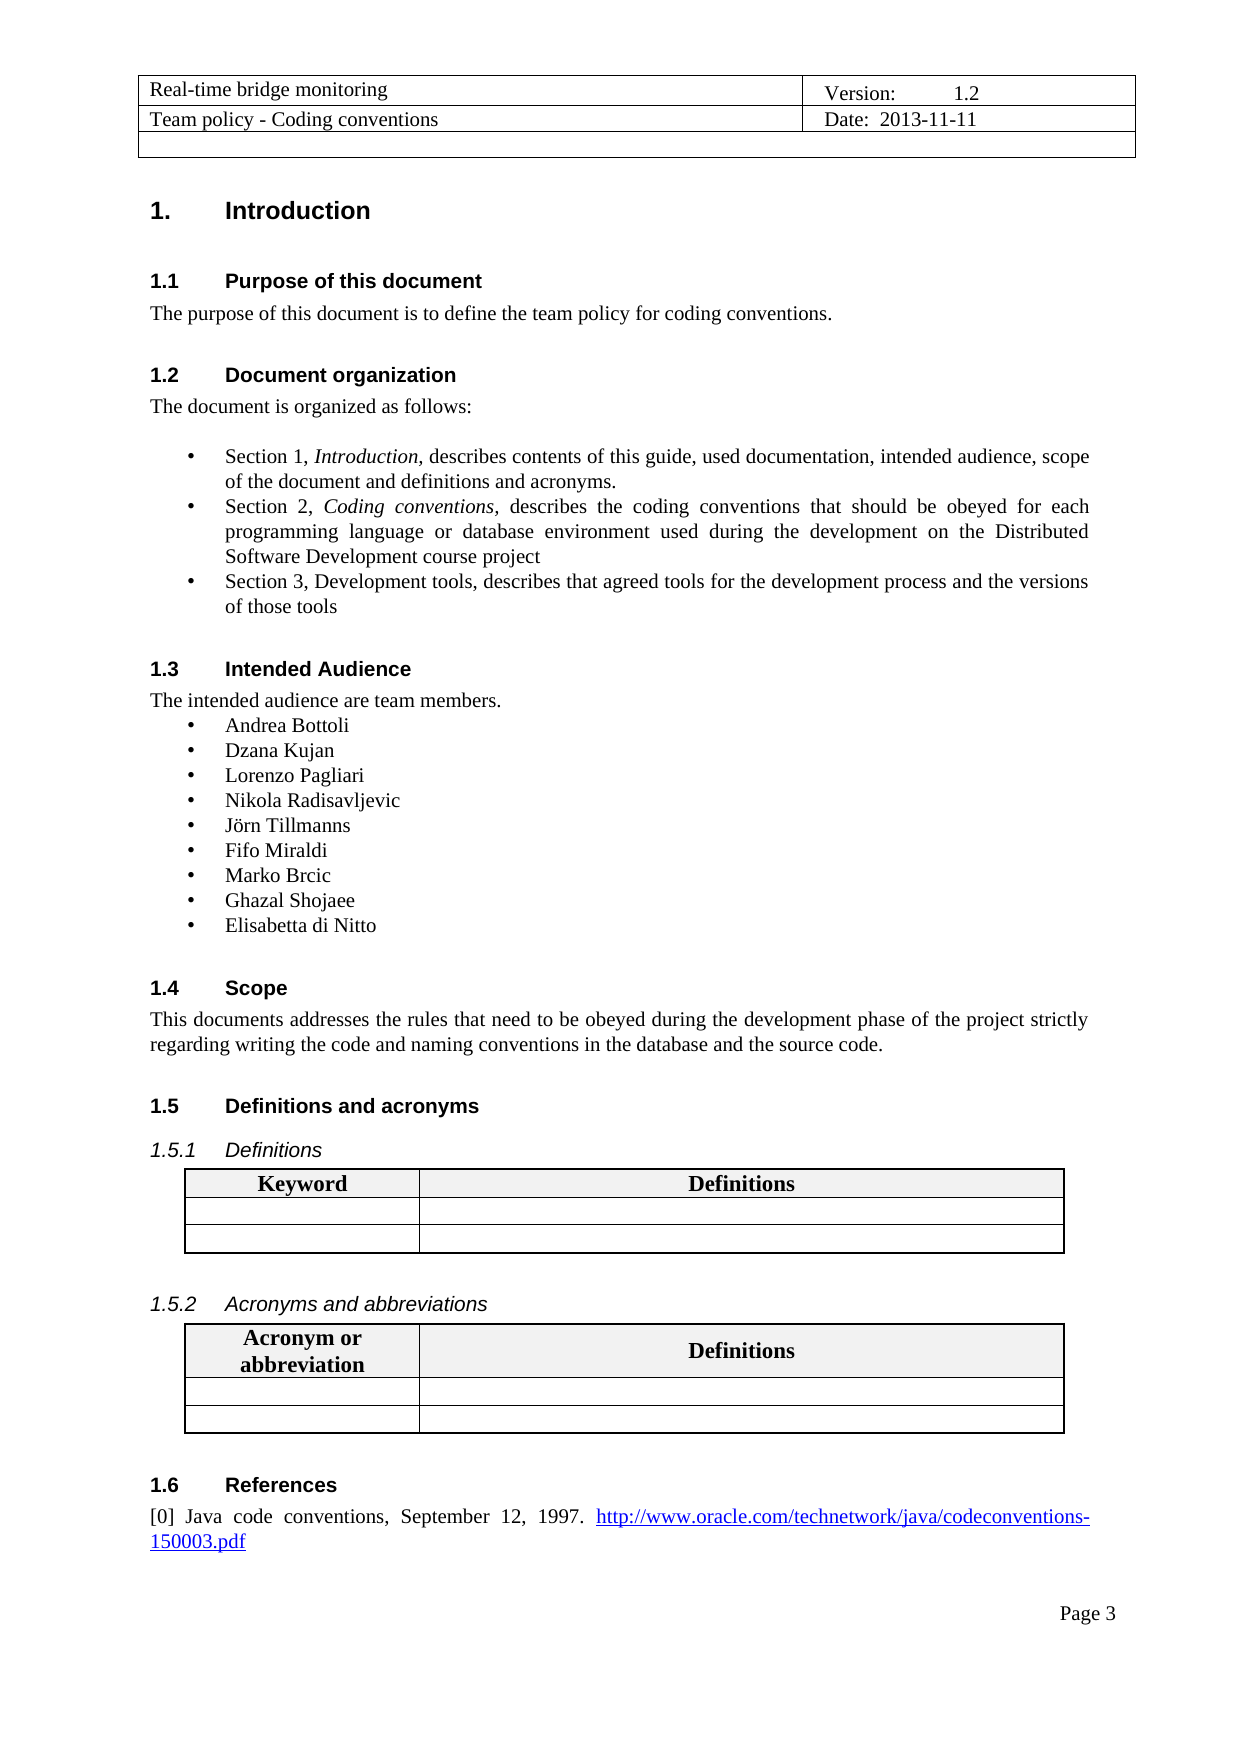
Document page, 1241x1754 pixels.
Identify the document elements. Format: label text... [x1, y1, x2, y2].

subtitle Document organization [150, 362, 1090, 387]
list Lorenzo Pagliari [187, 762, 1090, 787]
table_cell [186, 1198, 419, 1224]
list Marko Brcic [187, 862, 1090, 887]
subtitle Definitions [150, 1137, 1090, 1162]
list Dzana Kujan [187, 737, 1090, 762]
subtitle Purpose of this document [150, 268, 1090, 293]
table_cell [186, 1406, 419, 1432]
subtitle Definitions and acronyms [150, 1093, 1090, 1118]
list Jörn Tillmanns [187, 812, 1090, 837]
text [0] Java code conventions, September 12, 1997. http://www.oracle.com/technetwork/java/codeconventions-150003.pdf [150, 1503, 1090, 1553]
text The intended audience are team members. [150, 687, 1090, 712]
subtitle Intended Audience [150, 656, 1090, 681]
subtitle Scope [150, 974, 1090, 999]
text The purpose of this document is to define the team policy for coding conventions. [150, 299, 1090, 324]
table_header Definitions [420, 1170, 1063, 1197]
subtitle Acronyms and abbreviations [150, 1291, 1090, 1316]
subtitle Introduction [150, 196, 1090, 224]
list Fifo Miraldi [187, 837, 1090, 862]
list Nikola Radisavljevic [187, 787, 1090, 812]
text The document is organized as follows: [150, 393, 1090, 418]
table_cell [420, 1198, 1063, 1224]
table_cell [186, 1225, 419, 1252]
table_cell [186, 1378, 419, 1404]
list Section 3, Development tools, describes that agreed tools for the development process and the versions of those tools [187, 568, 1090, 618]
table_cell [420, 1378, 1063, 1404]
table_cell [420, 1225, 1063, 1252]
table_header Definitions [420, 1325, 1063, 1377]
list Andrea Bottoli [187, 712, 1090, 737]
table_header Keyword [186, 1170, 419, 1197]
text This documents addresses the rules that need to be obeyed during the development phase of the project strictly regarding writing the code and naming conventions in the database and the source code. [150, 1006, 1090, 1056]
list Section 2, Coding conventions, describes the coding conventions that should be obeyed for each programming language or database environment used during the development on the Distributed Software Development course project [187, 493, 1090, 568]
subtitle References [150, 1472, 1090, 1497]
list Ghazal Shojaee [187, 887, 1090, 912]
list Section 1, Introduction, describes contents of this guide, used documentation, intended audience, scope of the document and definitions and acronyms. [187, 443, 1090, 493]
list Elisabetta di Nitto [187, 912, 1090, 937]
table_cell [420, 1406, 1063, 1432]
table_header Acronym or abbreviation [186, 1325, 419, 1377]
